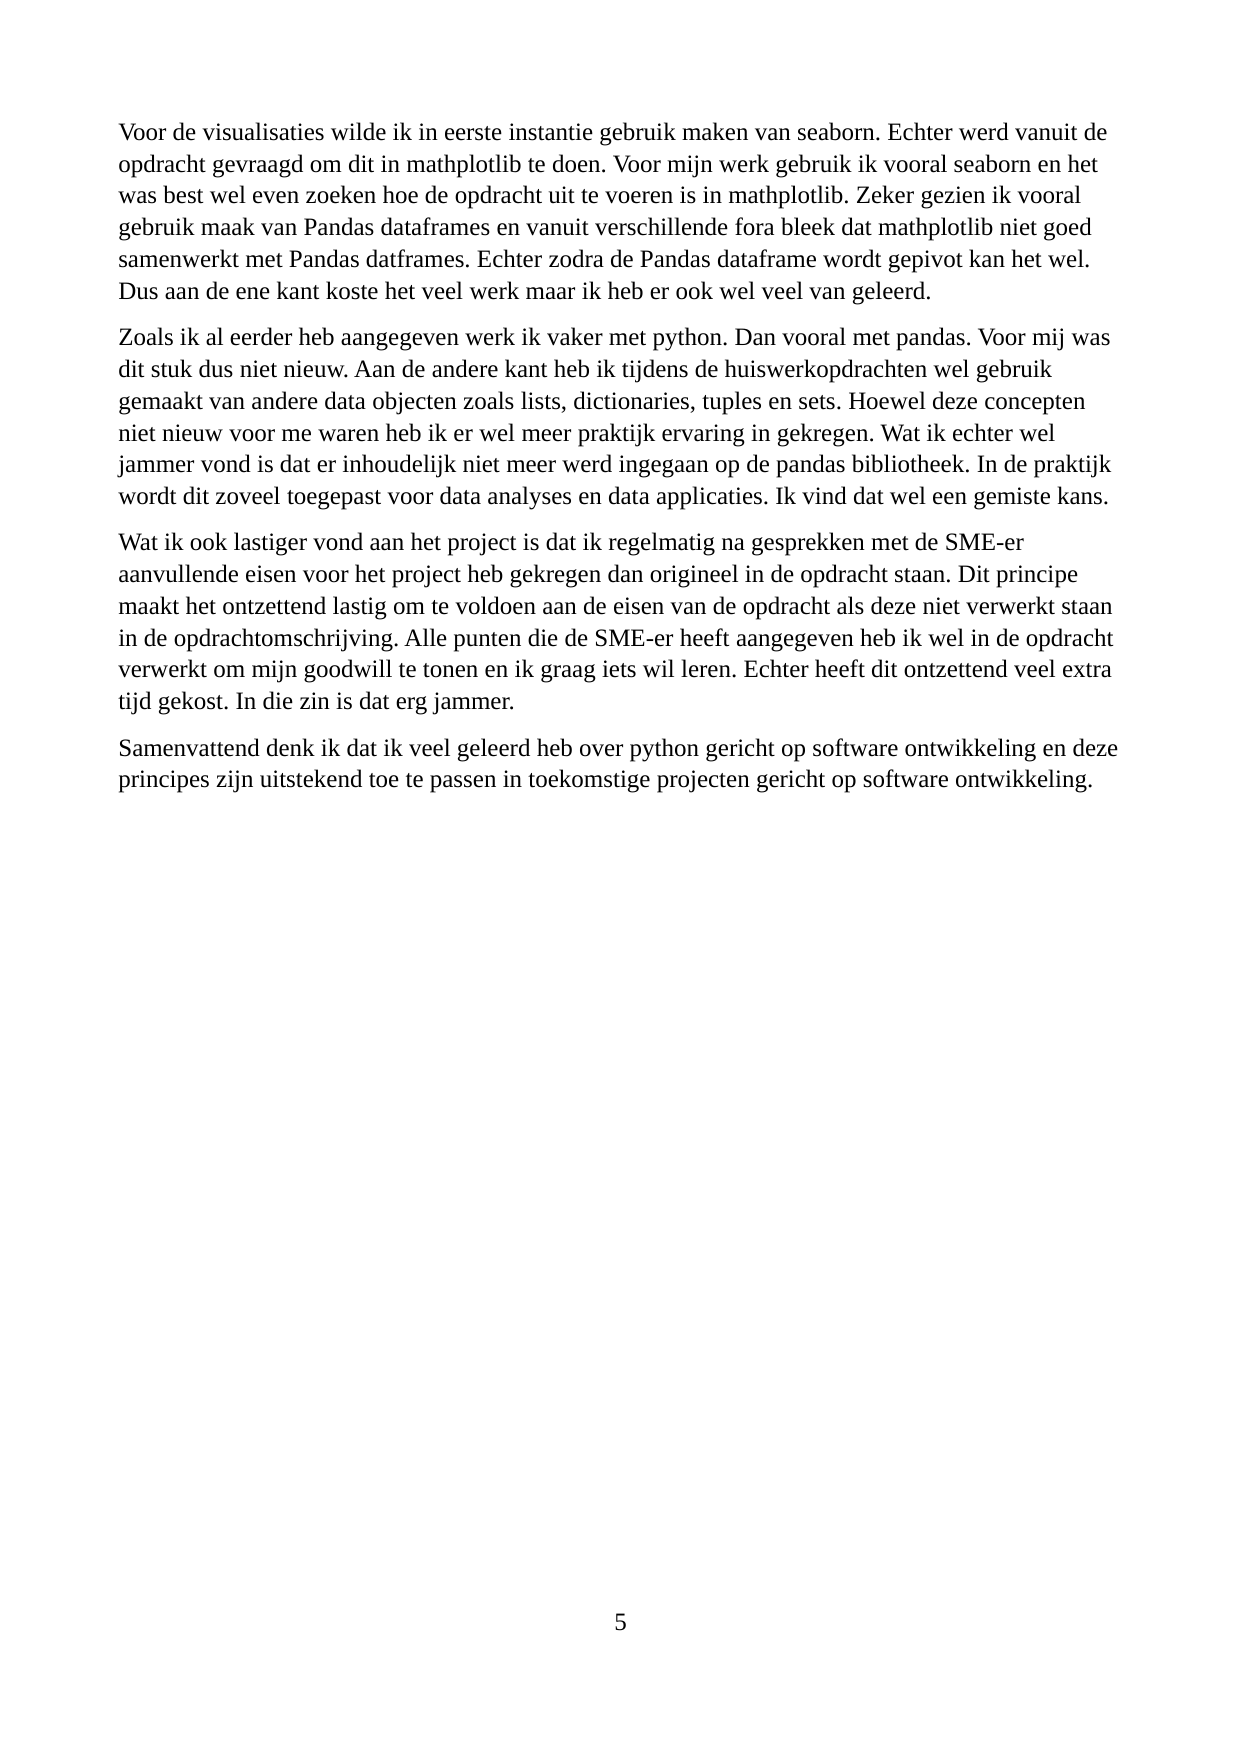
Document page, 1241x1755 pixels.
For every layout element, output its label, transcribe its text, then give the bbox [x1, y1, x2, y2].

text Samenvattend denk ik dat ik veel geleerd heb over python gericht op software ontwikkeling en deze principes zijn uitstekend toe te passen in toekomstige projecten gericht op software ontwikkeling. [118, 734, 1122, 793]
text Voor de visualisaties wilde ik in eerste instantie gebruik maken van seaborn. Echter werd vanuit de opdracht gevraagd om dit in mathplotlib te doen. Voor mijn werk gebruik ik vooral seaborn en het was best wel even zoeken hoe de opdracht uit te voeren is in mathplotlib. Zeker gezien ik vooral gebruik maak van Pandas dataframes en vanuit verschillende fora bleek dat mathplotlib niet goed samenwerkt met Pandas datframes. Echter zodra de Pandas dataframe wordt gepivot kan het wel. Dus aan de ene kant koste het veel werk maar ik heb er ook wel veel van geleerd. [118, 118, 1122, 305]
text Wat ik ook lastiger vond aan het project is dat ik regelmatig na gesprekken met de SME-er aanvullende eisen voor het project heb gekregen dan origineel in de opdracht staan. Dit principe maakt het ontzettend lastig om te voldoen aan de eisen van de opdracht als deze niet verwerkt staan in de opdrachtomschrijving. Alle punten die de SME-er heeft aangegeven heb ik wel in de opdracht verwerkt om mijn goodwill te tonen en ik graag iets wil leren. Echter heeft dit ontzettend veel extra tijd gekost. In die zin is dat erg jammer. [118, 528, 1122, 715]
text Zoals ik al eerder heb aangegeven werk ik vaker met python. Dan vooral met pandas. Voor mij was dit stuk dus niet nieuw. Aan de andere kant heb ik tijdens de huiswerkopdrachten wel gebruik gemaakt van andere data objecten zoals lists, dictionaries, tuples en sets. Hoewel deze concepten niet nieuw voor me waren heb ik er wel meer praktijk ervaring in gekregen. Wat ik echter wel jammer vond is dat er inhoudelijk niet meer werd ingegaan op de pandas bibliotheek. In de praktijk wordt dit zoveel toegepast voor data analyses en data applicaties. Ik vind dat wel een gemiste kans. [118, 323, 1122, 510]
